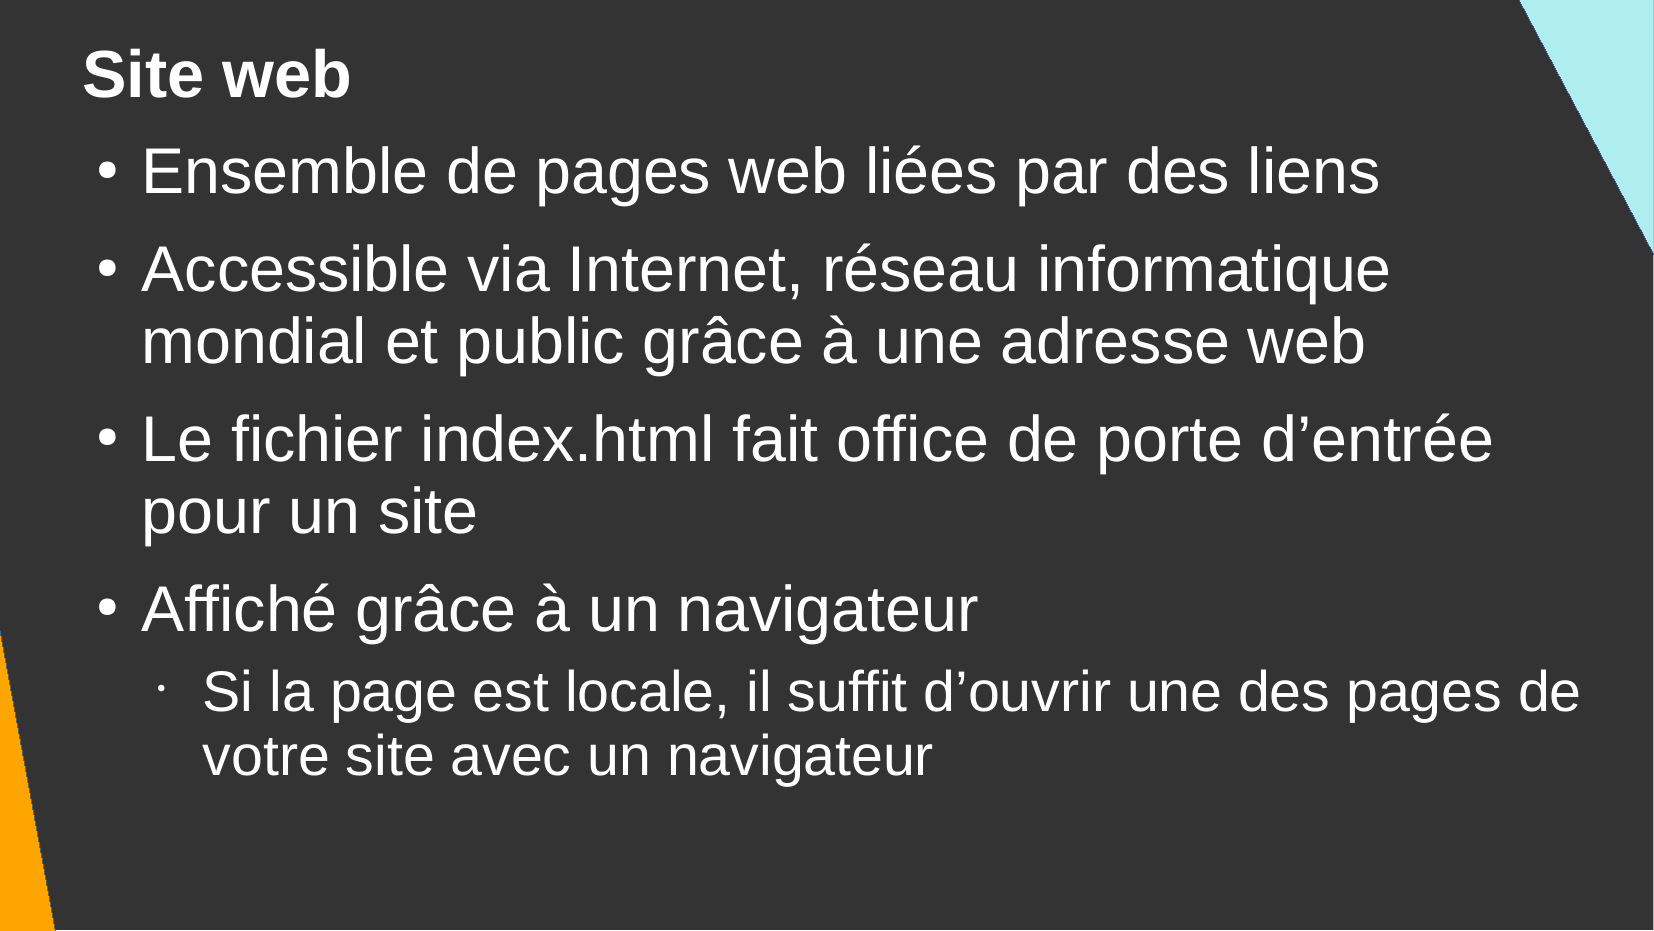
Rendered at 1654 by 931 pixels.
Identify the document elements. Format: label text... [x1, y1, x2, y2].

list Ensemble de pages web liées par des liens Accessible via Internet, réseau informatique mondial et public grâce à une adresse web Le fichier index.html fait office de porte d’entrée pour un site Affiché grâce à un navigateur Si la page est locale, il suffit d’ouvrir une des pages de votre site avec un navigateur [80, 135, 1605, 789]
text_box [1519, 0, 1654, 255]
title Site web [82, 37, 1571, 114]
text_box [0, 630, 56, 931]
